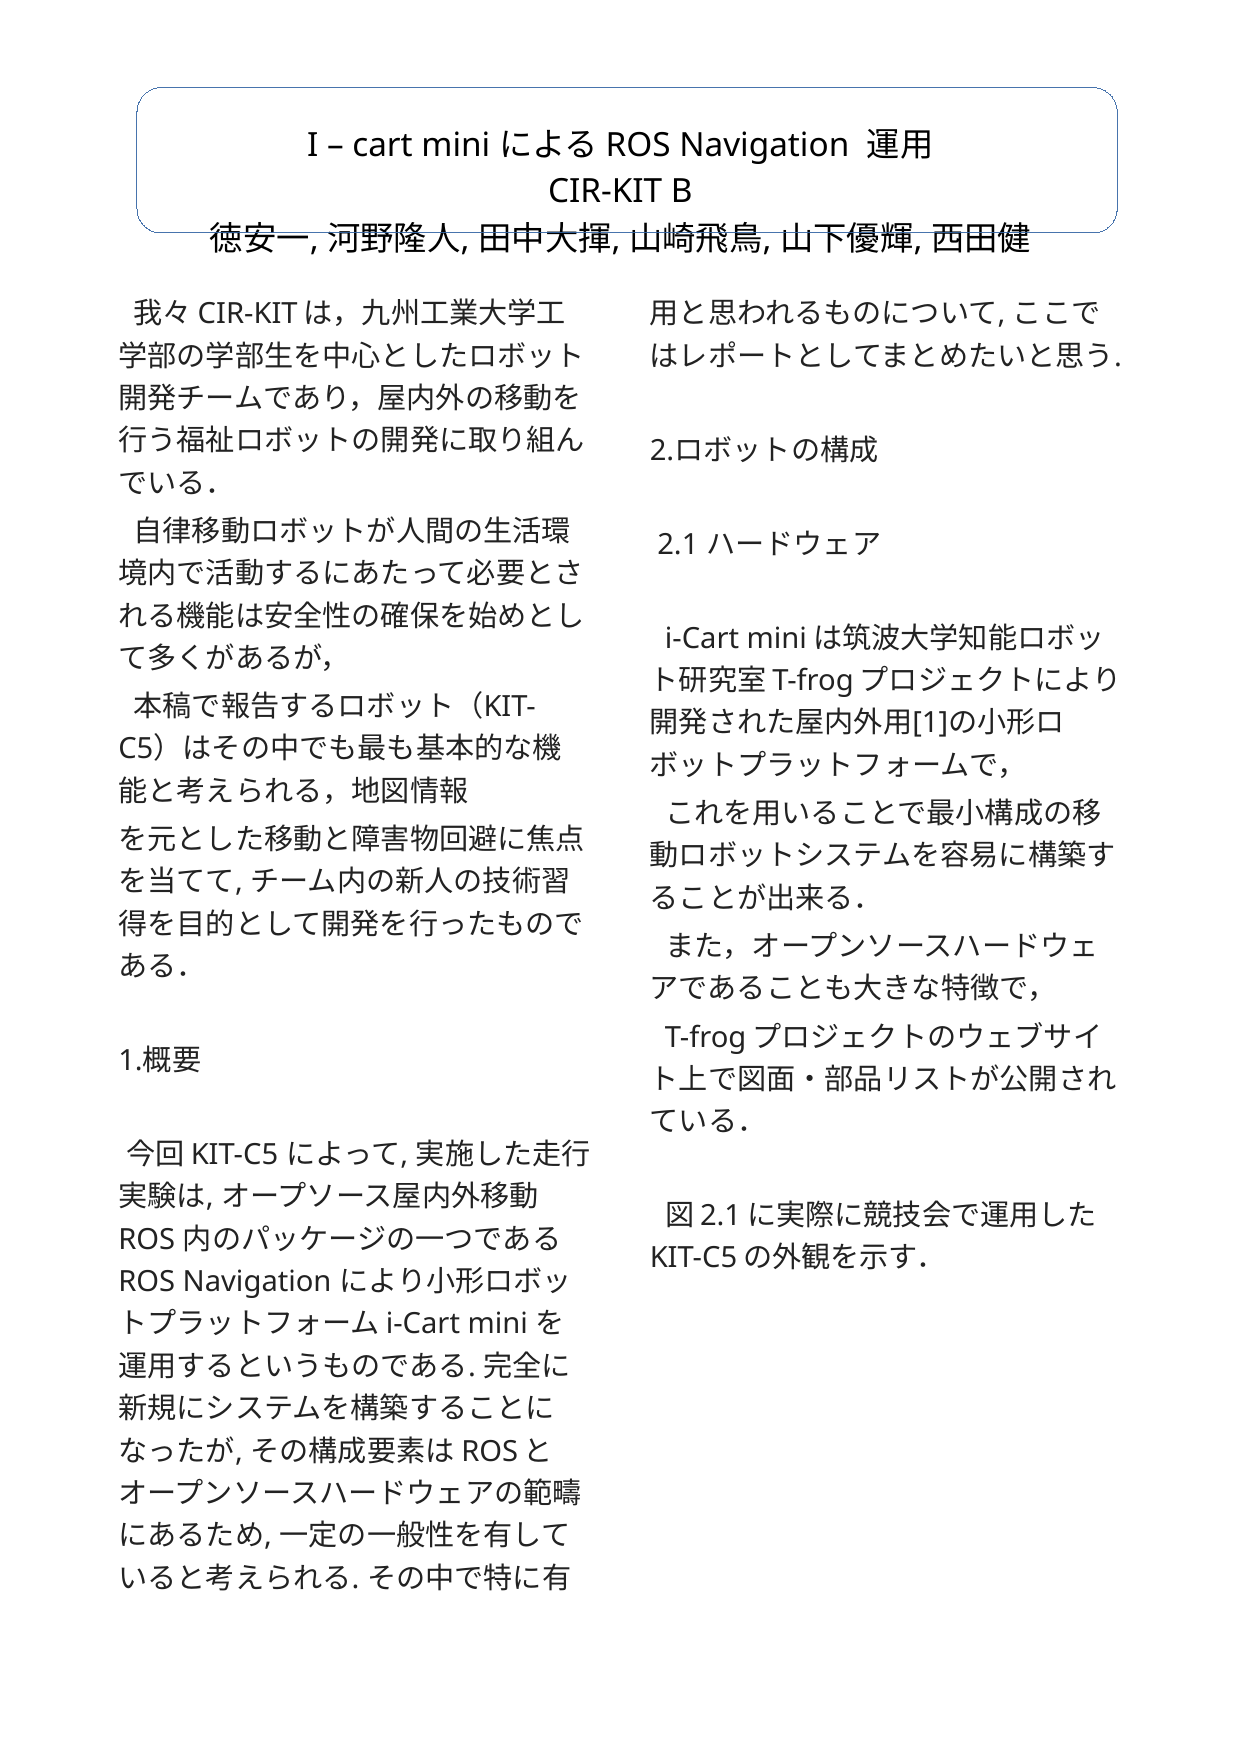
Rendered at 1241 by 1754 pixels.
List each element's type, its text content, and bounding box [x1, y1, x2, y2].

text 自律移動ロボットが人間の生活環境内で活動するにあたって必要とされる機能は安全性の確保を始めとして多くがあるが， [118, 507, 591, 677]
text 2.1 ハードウェア [649, 520, 1122, 563]
text 今回 KIT-C5 によって, 実施した走行実験は, オープソース屋内外移動 ROS 内のパッケージの一つである ROS Navigation により小形ロボットプラットフォームi-Cart mini を運用するというものである. 完全に新規にシステムを構築することになったが, その構成要素は ROSと オープンソースハードウェアの範疇にあるため, 一定の一般性を有していると考えられる. その中で特に有 [118, 1130, 591, 1597]
text を元とした移動と障害物回避に焦点を当てて, チーム内の新人の技術習得を目的として開発を行ったものである． [118, 816, 591, 985]
text 2.ロボットの構成 [649, 426, 1122, 469]
text 用と思われるものについて, ここではレポートとしてまとめたいと思う. [649, 290, 1122, 375]
text 我々CIR-KITは，九州工業大学工学部の学部生を中心としたロボット開発チームであり，屋内外の移動を行う福祉ロボットの開発に取り組んでいる． [118, 290, 591, 501]
text T-frogプロジェクトのウェブサイト上で図面・部品リストが公開されている． [649, 1013, 1122, 1140]
text 本稿で報告するロボット（KIT-C5）はその中でも最も基本的な機能と考えられる，地図情報 [118, 683, 591, 810]
text 1.概要 [118, 1036, 591, 1079]
text 図2.1に実際に競技会で運用したKIT-C5の外観を示す． [649, 1192, 1122, 1276]
text これを用いることで最小構成の移動ロボットシステムを容易に構築することが出来る． [649, 789, 1122, 917]
text また，オープンソースハードウェアであることも大きな特徴で， [649, 922, 1122, 1007]
text i-Cart miniは筑波大学知能ロボット研究室T-frogプロジェクトにより開発された屋内外用[1]の小形ロボットプラットフォームで， [649, 614, 1122, 784]
